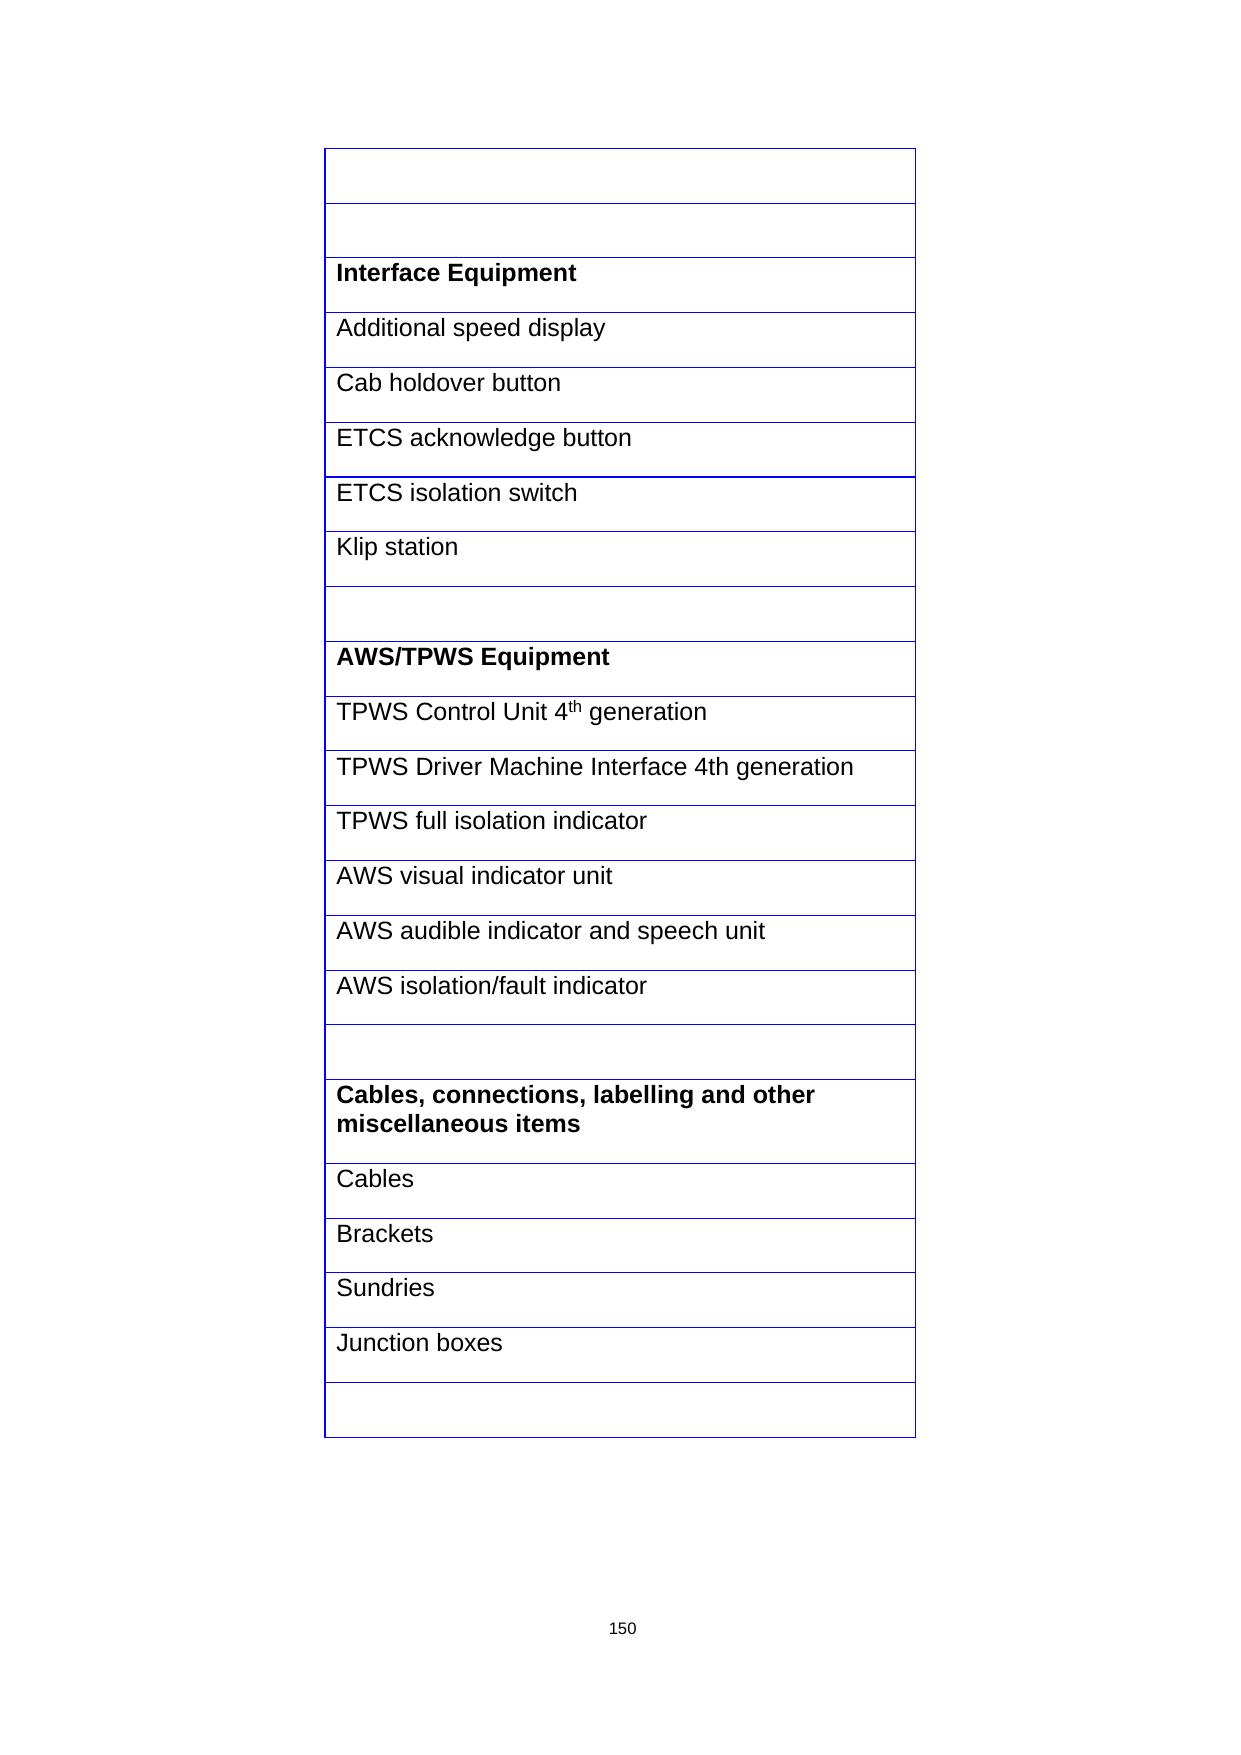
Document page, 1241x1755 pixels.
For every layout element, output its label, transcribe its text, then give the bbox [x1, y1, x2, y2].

table_cell TPWS Driver Machine Interface 4th generation [326, 751, 915, 805]
table_cell ETCS acknowledge button [326, 423, 915, 476]
table_cell Klip station [326, 532, 915, 586]
table_cell AWS/TPWS Equipment [326, 642, 915, 696]
table_cell AWS visual indicator unit [326, 861, 915, 915]
table_cell [326, 1383, 915, 1437]
table_cell TPWS Control Unit 4th generation [326, 697, 915, 750]
table_cell ETCS isolation switch [326, 478, 915, 531]
table_cell [326, 149, 915, 202]
table_cell Junction boxes [326, 1328, 915, 1382]
table_cell Cables [326, 1164, 915, 1217]
table_cell Additional speed display [326, 313, 915, 367]
table_cell AWS isolation/fault indicator [326, 971, 915, 1024]
table_cell [326, 204, 915, 257]
table_cell Sundries [326, 1273, 915, 1327]
table_cell AWS audible indicator and speech unit [326, 916, 915, 969]
table_cell Brackets [326, 1219, 915, 1272]
table_cell [326, 1025, 915, 1079]
table_cell Interface Equipment [326, 258, 915, 312]
table_cell Cables, connections, labelling and other miscellaneous items [326, 1080, 915, 1163]
table_cell TPWS full isolation indicator [326, 806, 915, 860]
table_cell [326, 587, 915, 641]
table_cell Cab holdover button [326, 368, 915, 422]
